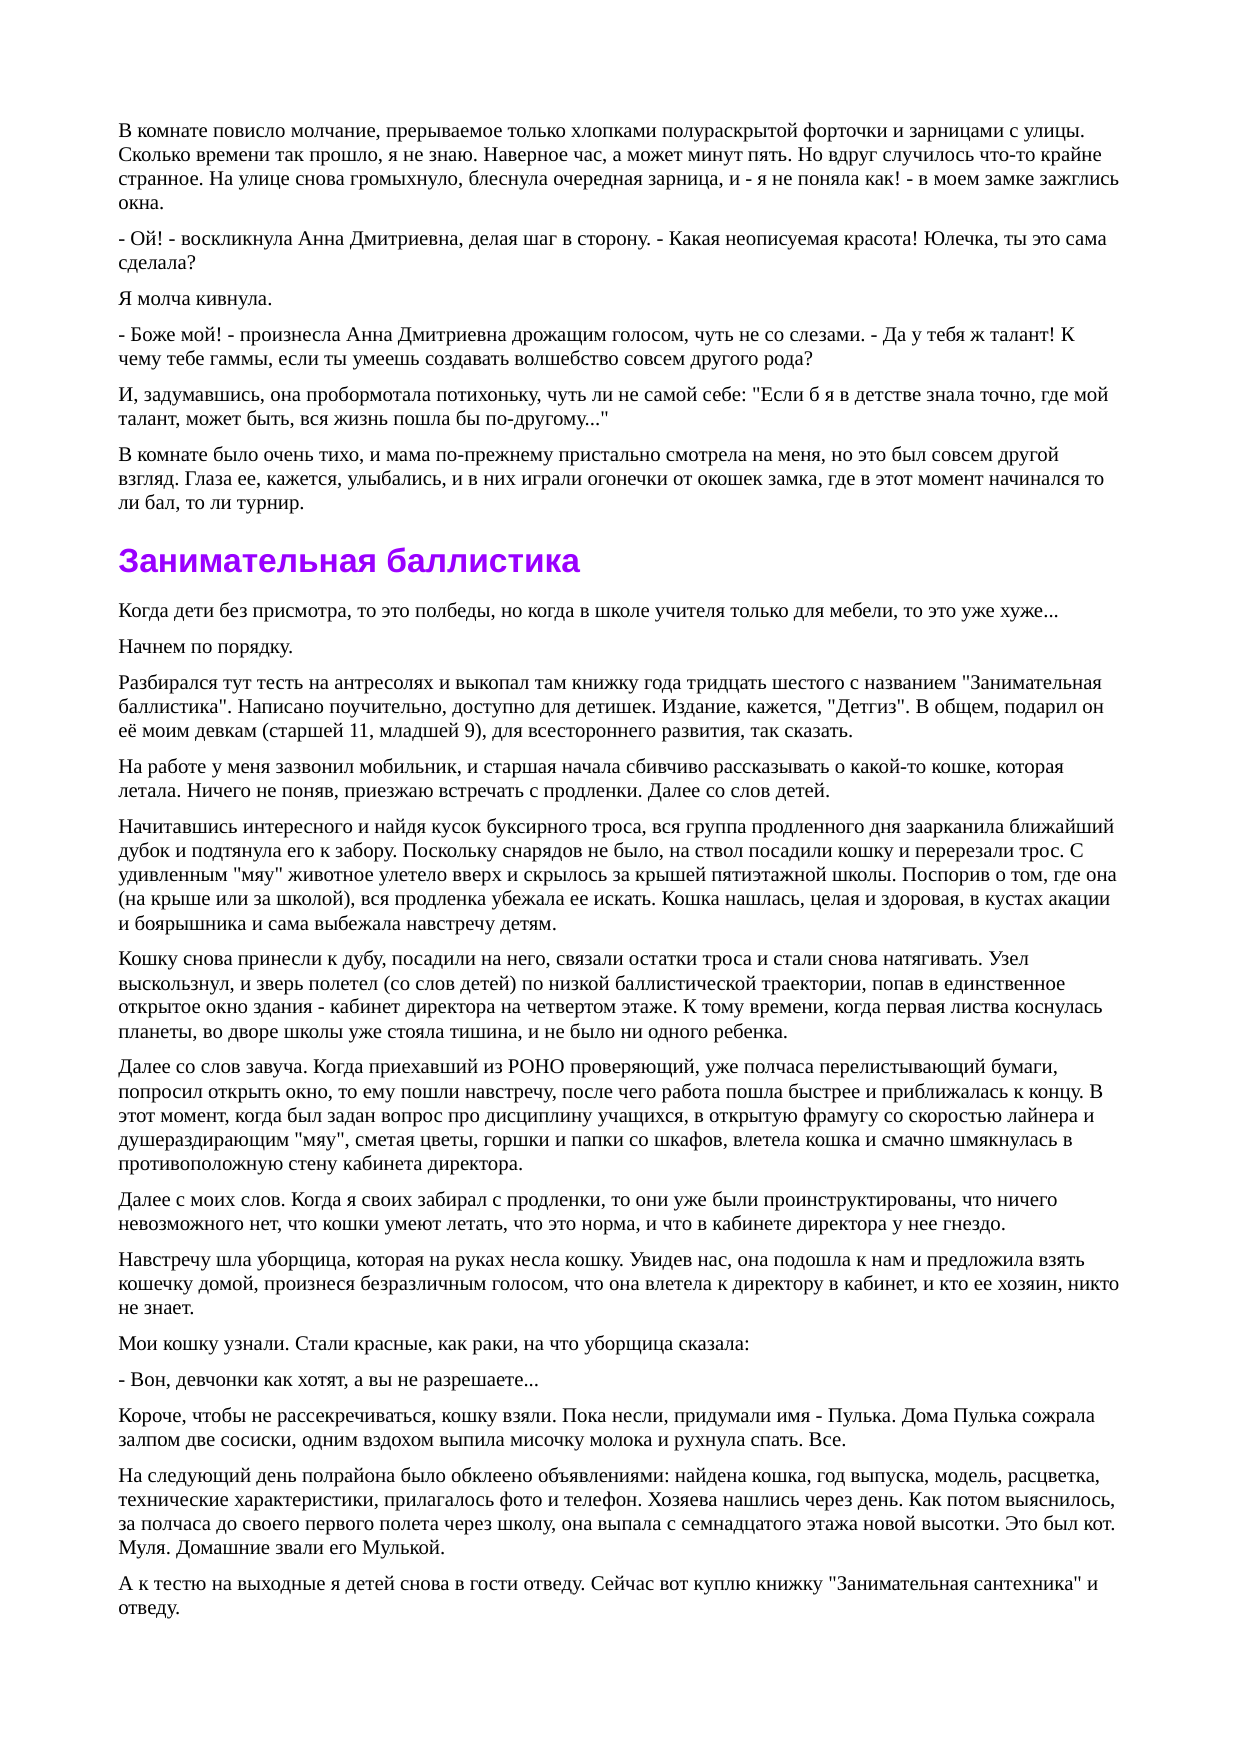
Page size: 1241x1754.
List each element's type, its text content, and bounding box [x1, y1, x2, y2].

text И, задумавшись, она пробормотала потихоньку, чуть ли не самой себе: "Если б я в детстве знала точно, где мой талант, может быть, вся жизнь пошла бы по-другому..." [118, 382, 1122, 430]
text На работе у меня зазвонил мобильник, и старшая начала сбивчиво рассказывать о какой-то кошке, которая летала. Ничего не поняв, приезжаю встречать с продленки. Далее со слов детей. [118, 754, 1122, 802]
text Далее со слов завуча. Когда приехавший из РОНО проверяющий, уже полчаса перелистывающий бумаги, попросил открыть окно, то ему пошли навстречу, после чего работа пошла быстрее и приближалась к концу. В этот момент, когда был задан вопрос про дисциплину учащихся, в открытую фрамугу со скоростью лайнера и душераздирающим "мяу", сметая цветы, горшки и папки со шкафов, влетела кошка и смачно шмякнулась в противоположную стену кабинета директора. [118, 1054, 1122, 1175]
text - Боже мой! - произнесла Анна Дмитриевна дрожащим голосом, чуть не со слезами. - Да у тебя ж талант! К чему тебе гаммы, если ты умеешь создавать волшебство совсем другого рода? [118, 322, 1122, 370]
text Начнем по порядку. [118, 634, 1122, 658]
text Кошку снова принесли к дубу, посадили на него, связали остатки троса и стали снова натягивать. Узел выскользнул, и зверь полетел (со слов детей) по низкой баллистической траектории, попав в единственное открытое окно здания - кабинет директора на четвертом этаже. К тому времени, когда первая листва коснулась планеты, во дворе школы уже стояла тишина, и не было ни одного ребенка. [118, 946, 1122, 1043]
text - Вон, девчонки как хотят, а вы не разрешаете... [118, 1367, 1122, 1391]
text Начитавшись интересного и найдя кусок буксирного троса, вся группа продленного дня заарканила ближайший дубок и подтянула его к забору. Поскольку снарядов не было, на ствол посадили кошку и перерезали трос. С удивленным "мяу" животное улетело вверх и скрылось за крышей пятиэтажной школы. Поспорив о том, где она (на крыше или за школой), вся продленка убежала ее искать. Кошка нашлась, целая и здоровая, в кустах акации и боярышника и сама выбежала навстречу детям. [118, 814, 1122, 934]
text В комнате было очень тихо, и мама по-прежнему пристально смотрела на меня, но это был совсем другой взгляд. Глаза ее, кажется, улыбались, и в них играли огонечки от окошек замка, где в этот момент начинался то ли бал, то ли турнир. [118, 442, 1122, 514]
text Мои кошку узнали. Стали красные, как раки, на что уборщица сказала: [118, 1331, 1122, 1355]
text - Ой! - воскликнула Анна Дмитриевна, делая шаг в сторону. - Какая неописуемая красота! Юлечка, ты это сама сделала? [118, 226, 1122, 274]
text Короче, чтобы не рассекречиваться, кошку взяли. Пока несли, придумали имя - Пулька. Дома Пулька сожрала залпом две сосиски, одним вздохом выпила мисочку молока и рухнула спать. Все. [118, 1403, 1122, 1451]
text На следующий день полрайона было обклеено объявлениями: найдена кошка, год выпуска, модель, расцветка, технические характеристики, прилагалось фото и телефон. Хозяева нашлись через день. Как потом выяснилось, за полчаса до своего первого полета через школу, она выпала с семнадцатого этажа новой высотки. Это был кот. Муля. Домашние звали его Мулькой. [118, 1463, 1122, 1559]
text Разбирался тут тесть на антресолях и выкопал там книжку года тридцать шестого с названием "Занимательная баллистика". Написано поучительно, доступно для детишек. Издание, кажется, "Детгиз". В общем, подарил он её моим девкам (старшей 11, младшей 9), для всестороннего развития, так сказать. [118, 670, 1122, 742]
subtitle Занимательная баллистика [118, 541, 1122, 580]
text Далее с моих слов. Когда я своих забирал с продленки, то они уже были проинструктированы, что ничего невозможного нет, что кошки умеют летать, что это норма, и что в кабинете директора у нее гнездо. [118, 1187, 1122, 1235]
text А к тестю на выходные я детей снова в гости отведу. Сейчас вот куплю книжку "Занимательная сантехника" и отведу. [118, 1571, 1122, 1619]
text Навстречу шла уборщица, которая на руках несла кошку. Увидев нас, она подошла к нам и предложила взять кошечку домой, произнеся безразличным голосом, что она влетела к директору в кабинет, и кто ее хозяин, никто не знает. [118, 1247, 1122, 1319]
text Когда дети без присмотра, то это полбеды, но когда в школе учителя только для мебели, то это уже хуже... [118, 598, 1122, 622]
text Я молча кивнула. [118, 286, 1122, 310]
text В комнате повисло молчание, прерываемое только хлопками полураскрытой форточки и зарницами с улицы. Сколько времени так прошло, я не знаю. Наверное час, а может минут пять. Но вдруг случилось что-то крайне странное. На улице снова громыхнуло, блеснула очередная зарница, и - я не поняла как! - в моем замке зажглись окна. [118, 118, 1122, 214]
